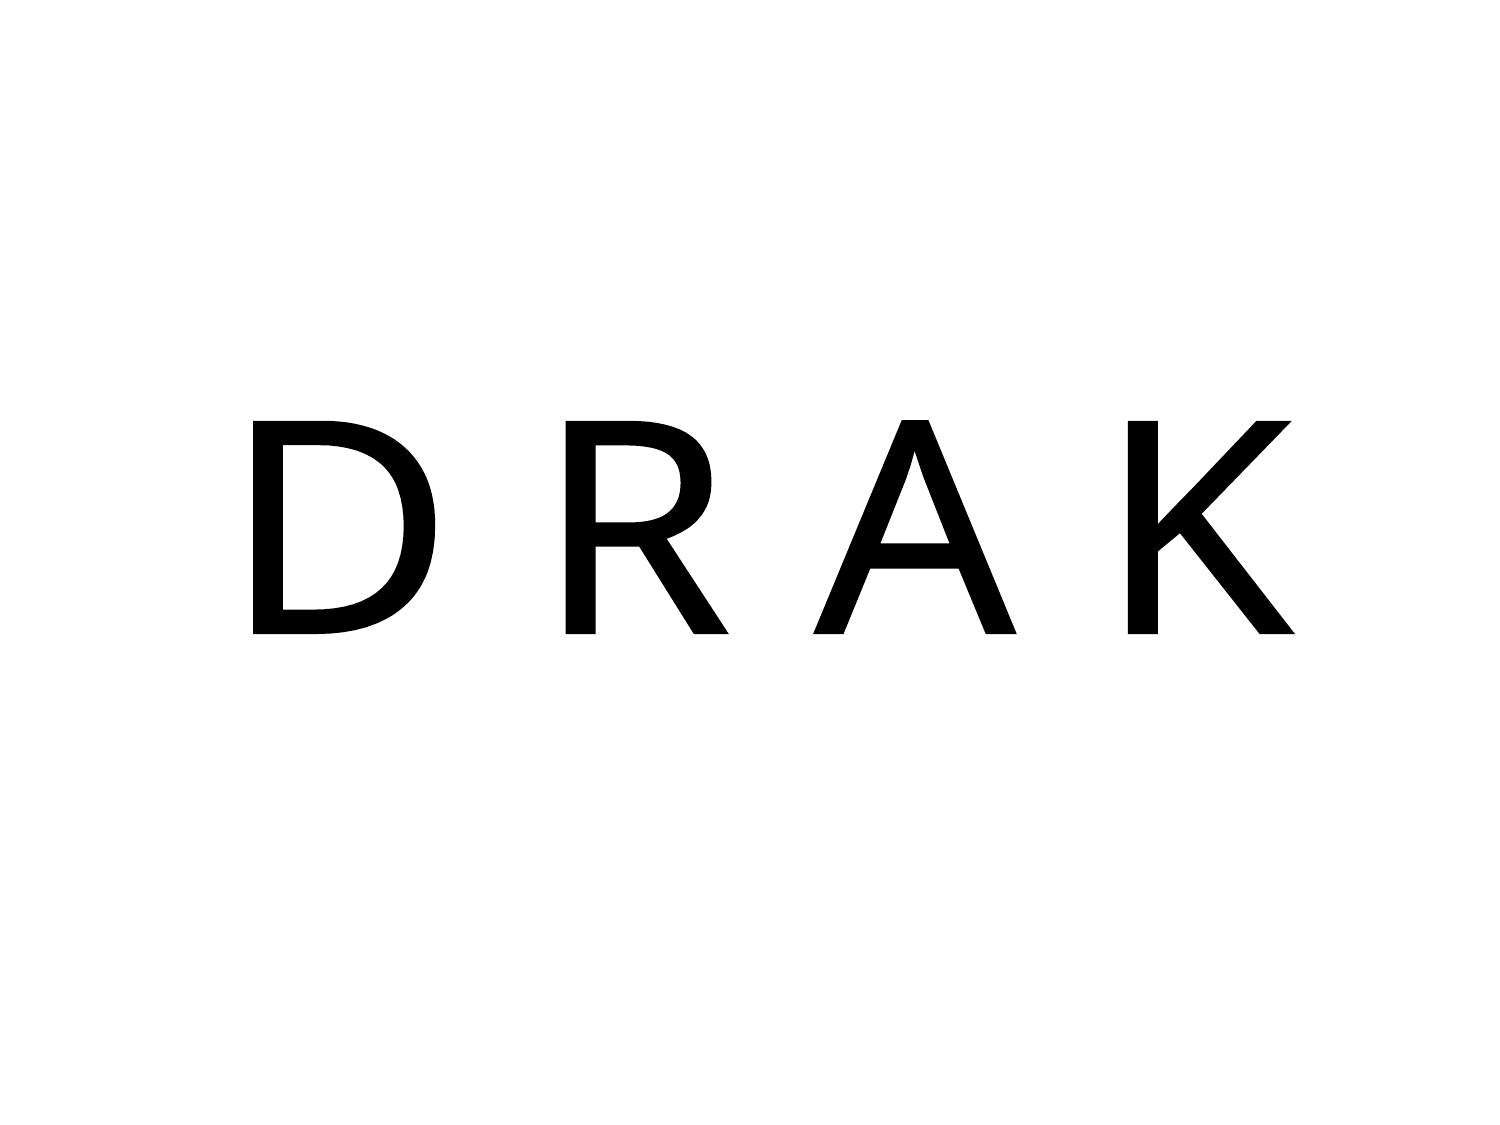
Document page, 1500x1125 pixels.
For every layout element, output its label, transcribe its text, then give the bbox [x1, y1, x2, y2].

text_box D R A K [566, 421, 728, 634]
text_box D R A K [1128, 421, 1294, 634]
text_box D R A K [253, 421, 435, 634]
text_box D R A K [814, 420, 1016, 634]
